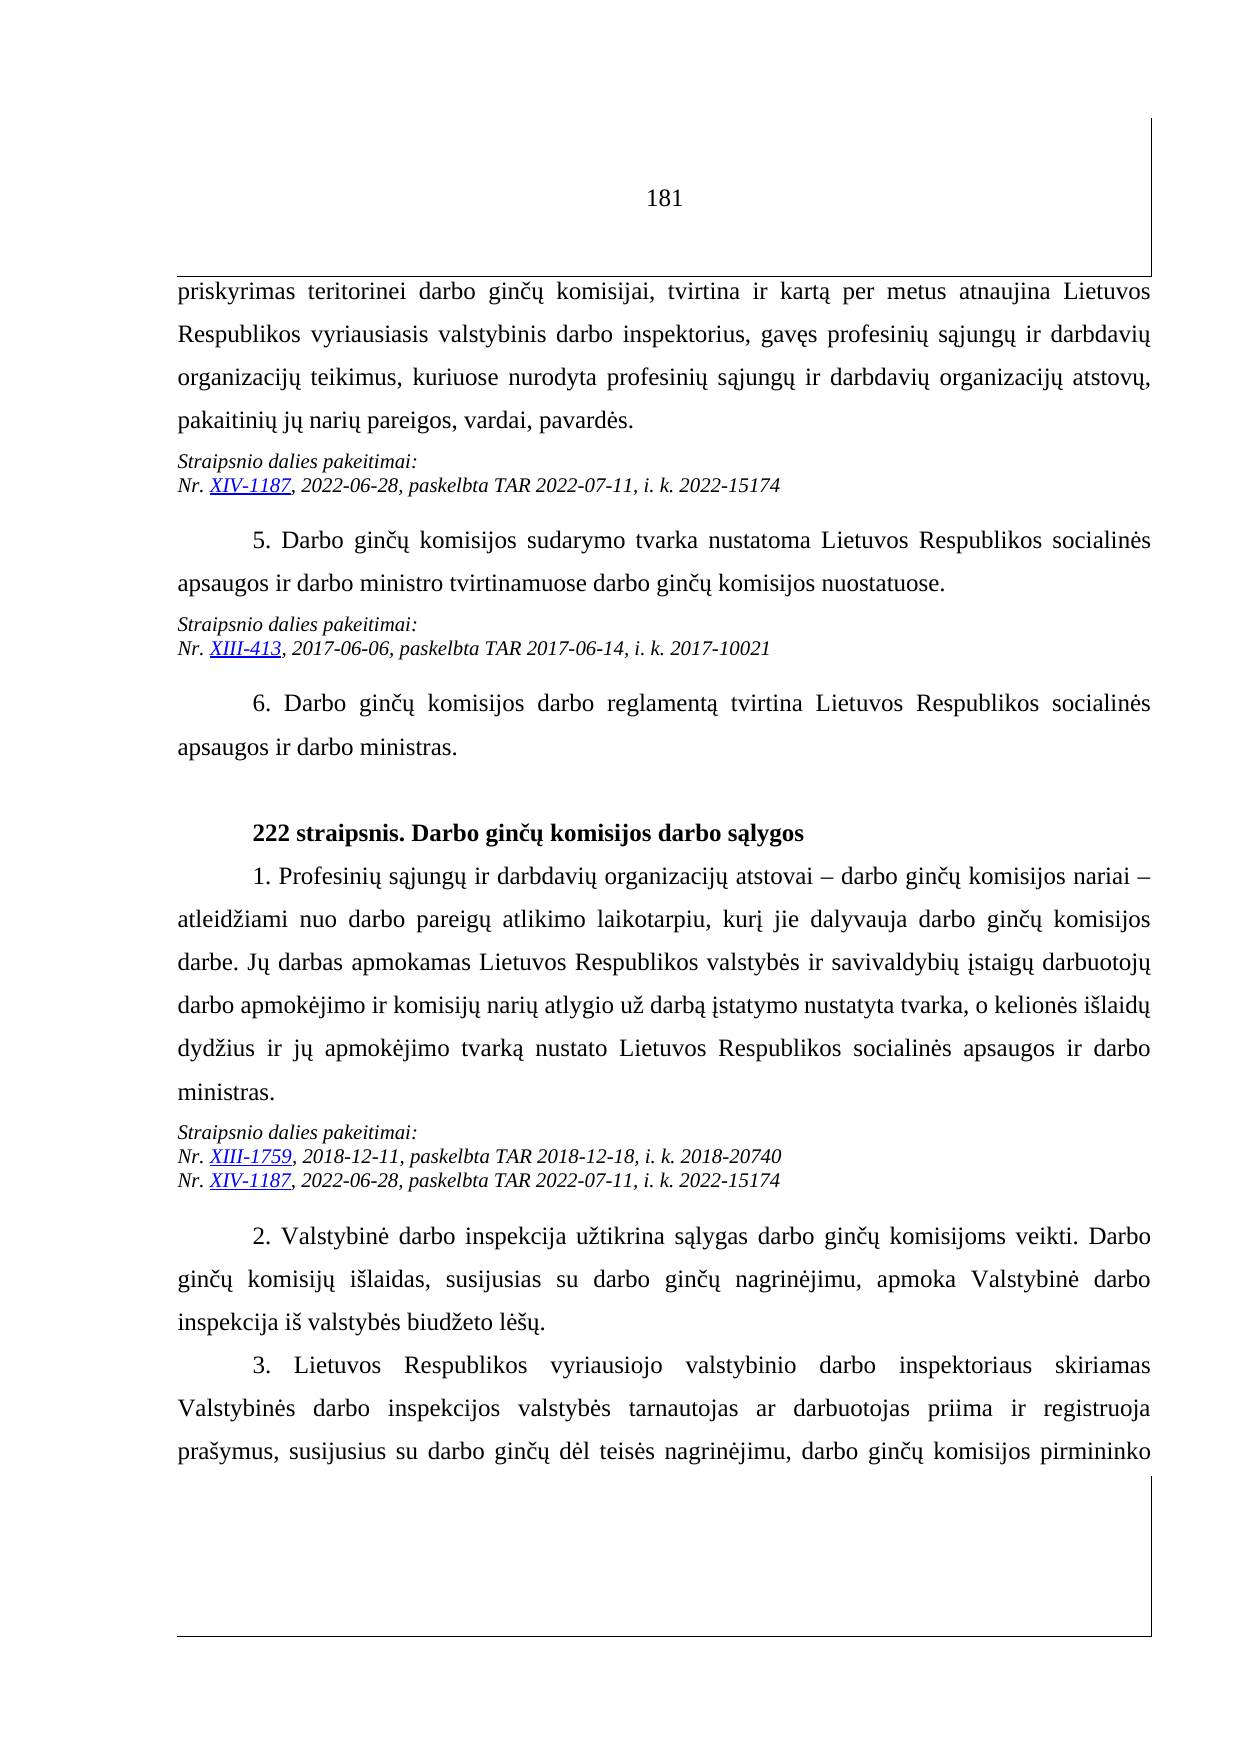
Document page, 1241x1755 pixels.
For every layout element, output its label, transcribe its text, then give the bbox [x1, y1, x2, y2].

text Straipsnio dalies pakeitimai: [177, 448, 1152, 473]
text 2. Valstybinė darbo inspekcija užtikrina sąlygas darbo ginčų komisijoms veikti. Darbo ginčų komisijų išlaidas, susijusias su darbo ginčų nagrinėjimu, apmoka Valstybinė darbo inspekcija iš valstybės biudžeto lėšų. [177, 1221, 1152, 1336]
text Straipsnio dalies pakeitimai: [177, 612, 1152, 636]
text priskyrimas teritorinei darbo ginčų komisijai, tvirtina ir kartą per metus atnaujina Lietuvos Respublikos vyriausiasis valstybinis darbo inspektorius, gavęs profesinių sąjungų ir darbdavių organizacijų teikimus, kuriuose nurodyta profesinių sąjungų ir darbdavių organizacijų atstovų, pakaitinių jų narių pareigos, vardai, pavardės. [177, 276, 1152, 434]
subtitle 222 straipsnis. Darbo ginčų komisijos darbo sąlygos [177, 818, 1152, 847]
text Nr. XIV-1187, 2022-06-28, paskelbta TAR 2022-07-11, i. k. 2022-15174 [177, 1168, 1152, 1192]
text Nr. XIII-1759, 2018-12-11, paskelbta TAR 2018-12-18, i. k. 2018-20740 [177, 1144, 1152, 1168]
text 1. Profesinių sąjungų ir darbdavių organizacijų atstovai – darbo ginčų komisijos nariai – atleidžiami nuo darbo pareigų atlikimo laikotarpiu, kurį jie dalyvauja darbo ginčų komisijos darbe. Jų darbas apmokamas Lietuvos Respublikos valstybės ir savivaldybių įstaigų darbuotojų darbo apmokėjimo ir komisijų narių atlygio už darbą įstatymo nustatyta tvarka, o kelionės išlaidų dydžius ir jų apmokėjimo tvarką nustato Lietuvos Respublikos socialinės apsaugos ir darbo ministras. [177, 861, 1152, 1105]
text 6. Darbo ginčų komisijos darbo reglamentą tvirtina Lietuvos Respublikos socialinės apsaugos ir darbo ministras. [177, 688, 1152, 760]
text 3. Lietuvos Respublikos vyriausiojo valstybinio darbo inspektoriaus skiriamas Valstybinės darbo inspekcijos valstybės tarnautojas ar darbuotojas priima ir registruoja prašymus, susijusius su darbo ginčų dėl teisės nagrinėjimu, darbo ginčų komisijos pirmininko [177, 1350, 1152, 1465]
text Nr. XIV-1187, 2022-06-28, paskelbta TAR 2022-07-11, i. k. 2022-15174 [177, 473, 1152, 497]
text Nr. XIII-413, 2017-06-06, paskelbta TAR 2017-06-14, i. k. 2017-10021 [177, 636, 1152, 660]
text Straipsnio dalies pakeitimai: [177, 1120, 1152, 1144]
text 5. Darbo ginčų komisijos sudarymo tvarka nustatoma Lietuvos Respublikos socialinės apsaugos ir darbo ministro tvirtinamuose darbo ginčų komisijos nuostatuose. [177, 525, 1152, 597]
